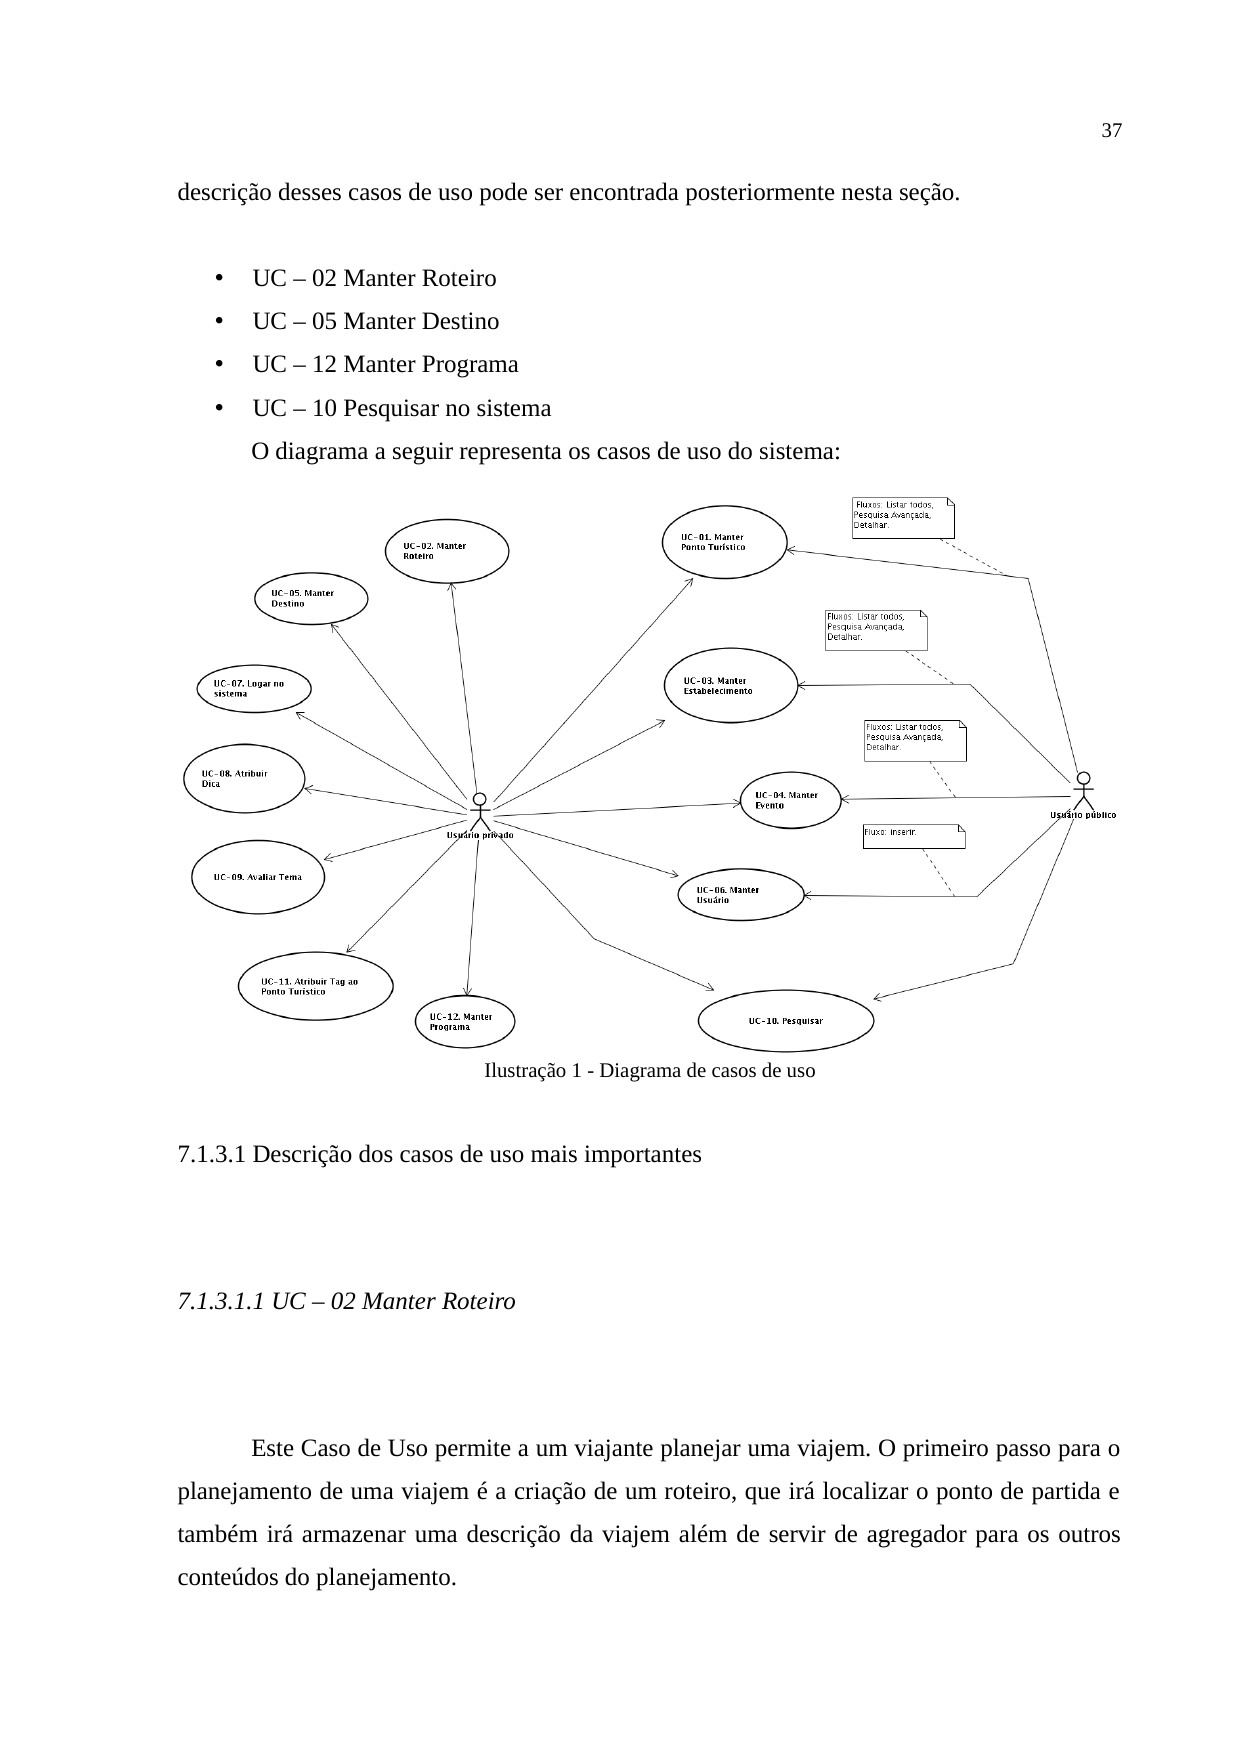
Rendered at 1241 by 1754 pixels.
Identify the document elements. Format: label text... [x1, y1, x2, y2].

subtitle Descrição dos casos de uso mais importantes [177, 1139, 1122, 1168]
picture [177, 491, 1123, 1058]
subtitle UC – 02 Manter Roteiro [177, 1286, 1122, 1315]
text Este Caso de Uso permite a um viajante planejar uma viajem. O primeiro passo para o planejamento de uma viajem é a criação de um roteiro, que irá localizar o ponto de partida e também irá armazenar uma descrição da viajem além de servir de agregador para os outros conteúdos do planejamento. [177, 1433, 1122, 1591]
list UC – 12 Manter Programa [215, 349, 1122, 378]
list UC – 05 Manter Destino [215, 306, 1122, 335]
text Ilustração 1 - Diagrama de casos de uso [177, 1058, 1122, 1082]
list UC – 10 Pesquisar no sistema [215, 393, 1122, 421]
text descrição desses casos de uso pode ser encontrada posteriormente nesta seção. [177, 177, 1122, 206]
list UC – 02 Manter Roteiro [215, 263, 1122, 292]
text O diagrama a seguir representa os casos de uso do sistema: [177, 436, 1122, 464]
